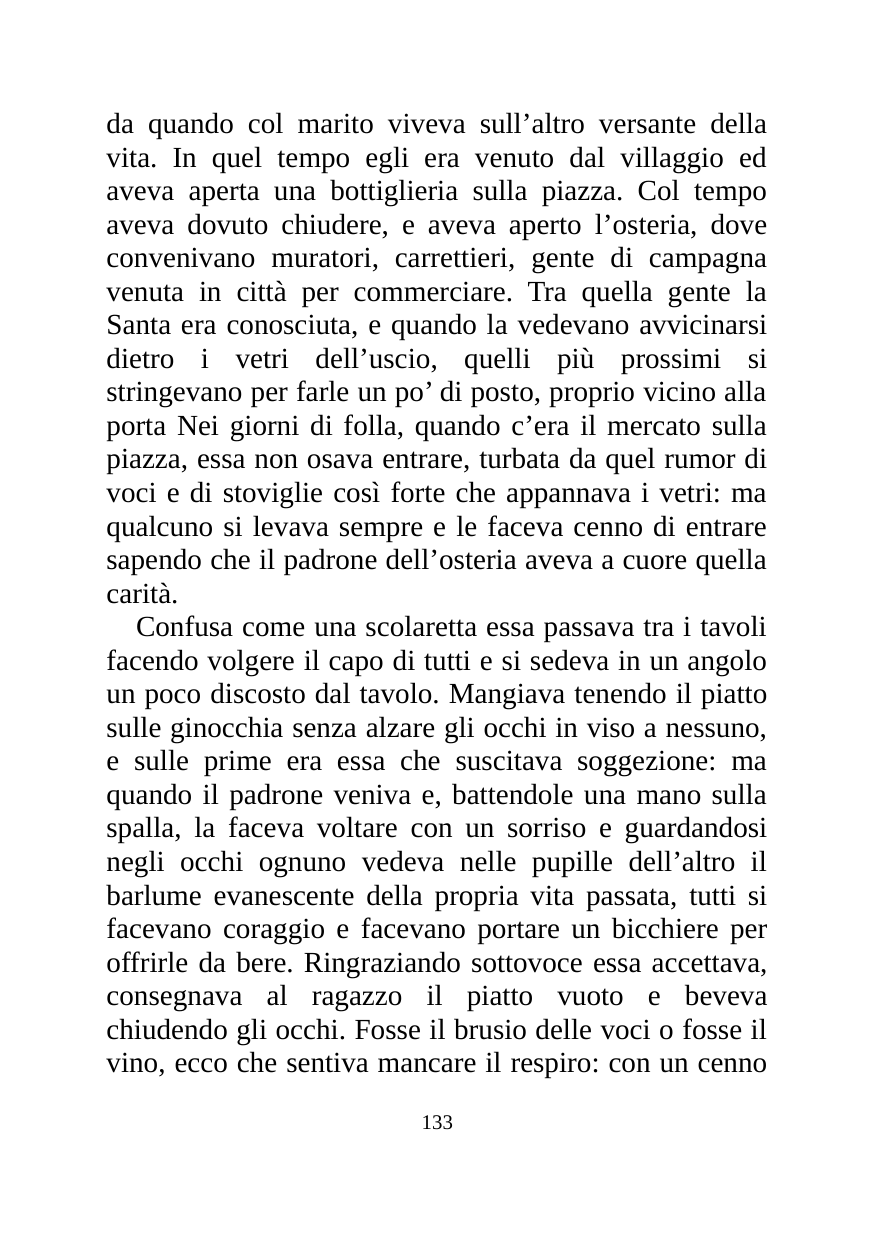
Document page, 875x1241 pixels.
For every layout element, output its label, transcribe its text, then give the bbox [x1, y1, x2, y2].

text da quando col marito viveva sull’altro versante della vita. In quel tempo egli era venuto dal villaggio ed aveva aperta una bottiglieria sulla piazza. Col tempo aveva dovuto chiudere, e aveva aperto l’osteria, dove convenivano muratori, carrettieri, gente di campagna venuta in città per commerciare. Tra quella gente la Santa era conosciuta, e quando la vedevano avvicinarsi dietro i vetri dell’uscio, quelli più prossimi si stringevano per farle un po’ di posto, proprio vicino alla porta Nei giorni di folla, quando c’era il mercato sulla piazza, essa non osava entrare, turbata da quel rumor di voci e di stoviglie così forte che appannava i vetri: ma qualcuno si levava sempre e le faceva cenno di entrare sapendo che il padrone dell’osteria aveva a cuore quella carità. [106, 106, 768, 609]
text Confusa come una scolaretta essa passava tra i tavoli facendo volgere il capo di tutti e si sedeva in un angolo un poco discosto dal tavolo. Mangiava tenendo il piatto sulle ginocchia senza alzare gli occhi in viso a nessuno, e sulle prime era essa che suscitava soggezione: ma quando il padrone veniva e, battendole una mano sulla spalla, la faceva voltare con un sorriso e guardandosi negli occhi ognuno vedeva nelle pupille dell’altro il barlume evanescente della propria vita passata, tutti si facevano coraggio e facevano portare un bicchiere per offrirle da bere. Ringraziando sottovoce essa accettava, consegnava al ragazzo il piatto vuoto e beveva chiudendo gli occhi. Fosse il brusio delle voci o fosse il vino, ecco che sentiva mancare il respiro: con un cenno [106, 609, 768, 1079]
